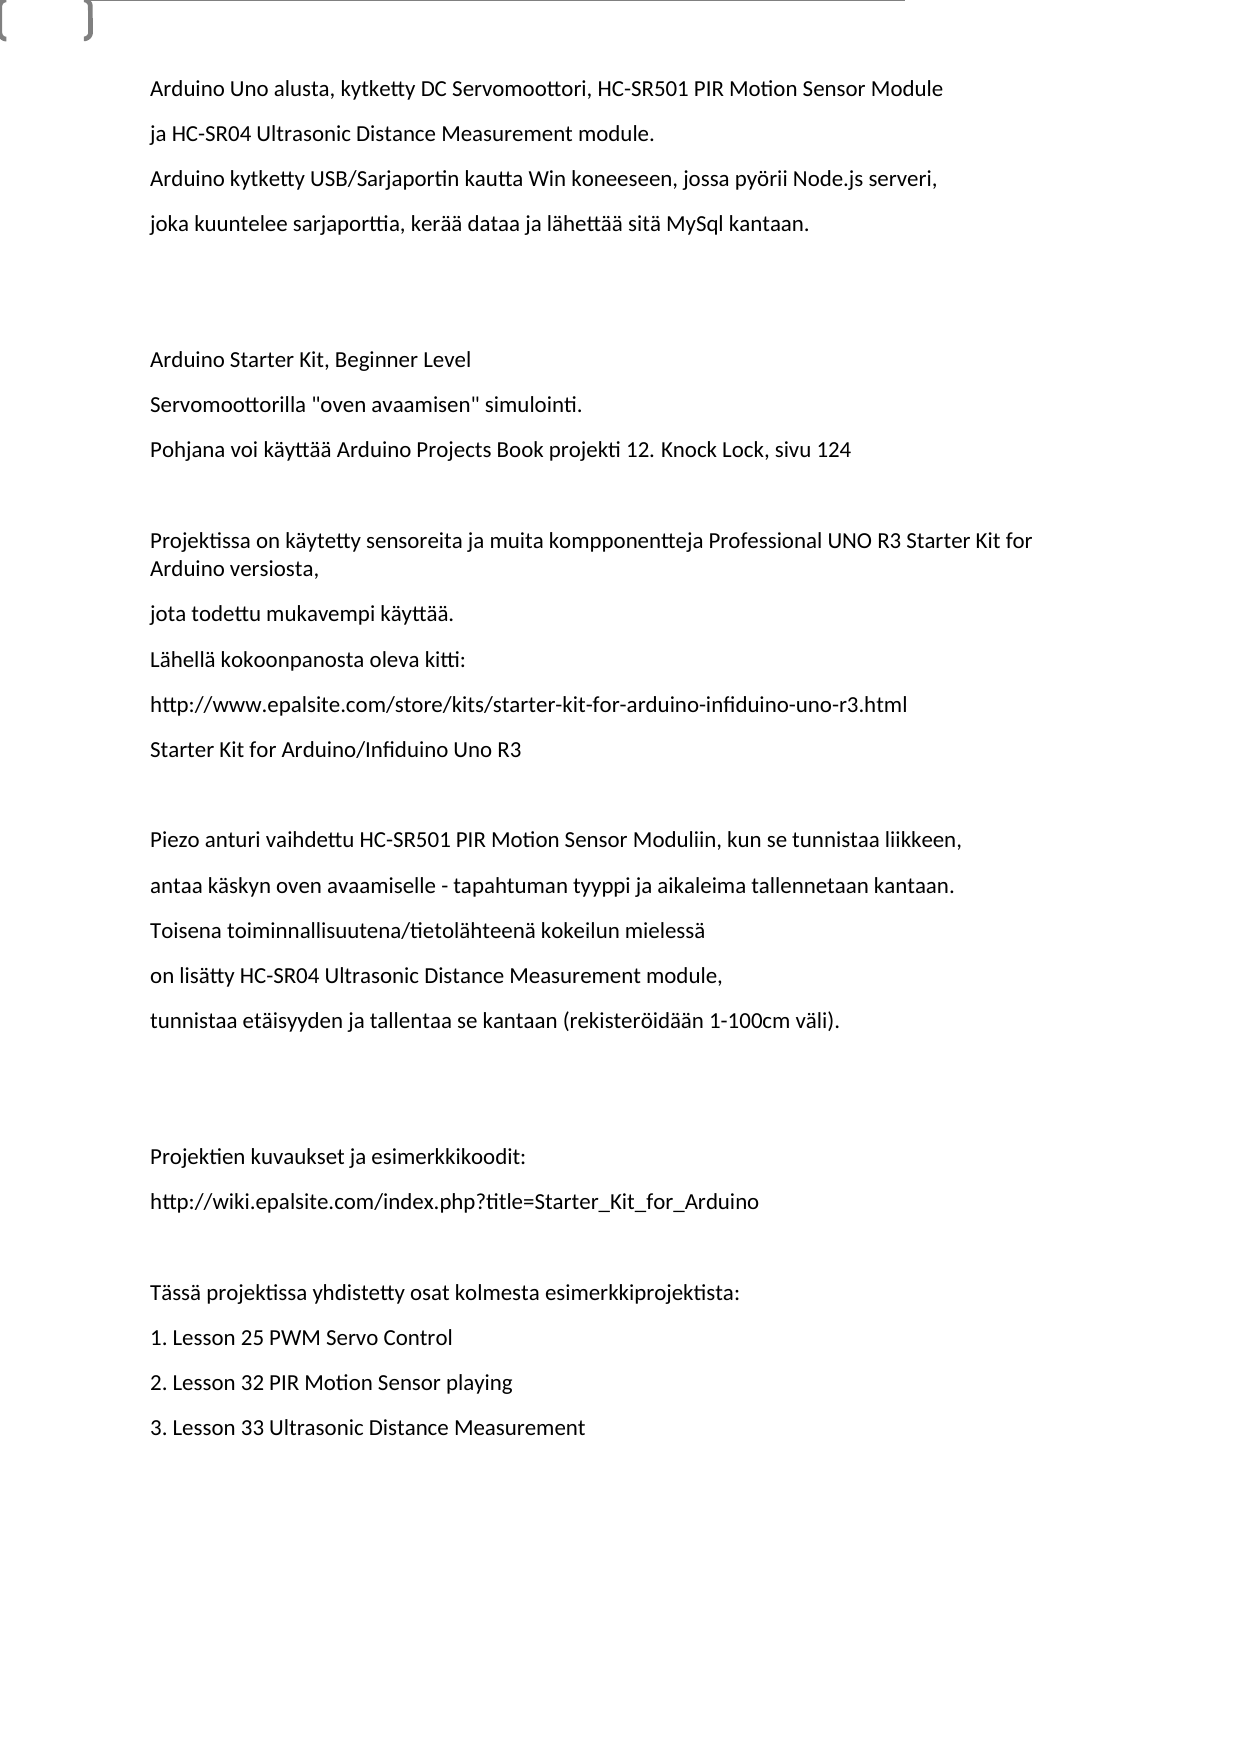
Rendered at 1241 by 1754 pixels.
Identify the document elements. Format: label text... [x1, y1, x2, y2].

text ja HC-SR04 Ultrasonic Distance Measurement module. [150, 119, 1090, 147]
text Projektien kuvaukset ja esimerkkikoodit: [150, 1142, 1090, 1170]
text Lähellä kokoonpanosta oleva kitti: [150, 645, 1090, 673]
text antaa käskyn oven avaamiselle - tapahtuman tyyppi ja aikaleima tallennetaan kantaan. [150, 871, 1090, 899]
text Arduino kytketty USB/Sarjaportin kautta Win koneeseen, jossa pyörii Node.js serveri, [150, 164, 1090, 192]
text Arduino Starter Kit, Beginner Level [150, 345, 1090, 373]
text http://www.epalsite.com/store/kits/starter-kit-for-arduino-infiduino-uno-r3.html [150, 690, 1090, 718]
text joka kuuntelee sarjaporttia, kerää dataa ja lähettää sitä MySql kantaan. [150, 209, 1090, 237]
text Toisena toiminnallisuutena/tietolähteenä kokeilun mielessä [150, 916, 1090, 944]
text Starter Kit for Arduino/Infiduino Uno R3 [150, 735, 1090, 763]
text 3. Lesson 33 Ultrasonic Distance Measurement [150, 1413, 1090, 1441]
text 1. Lesson 25 PWM Servo Control [150, 1323, 1090, 1351]
text Arduino Uno alusta, kytketty DC Servomoottori, HC-SR501 PIR Motion Sensor Module [150, 74, 1090, 102]
text http://wiki.epalsite.com/index.php?title=Starter_Kit_for_Arduino [150, 1187, 1090, 1215]
text Projektissa on käytetty sensoreita ja muita kompponentteja Professional UNO R3 Starter Kit for Arduino versiosta, [150, 526, 1090, 582]
text on lisätty HC-SR04 Ultrasonic Distance Measurement module, [150, 961, 1090, 989]
text Pohjana voi käyttää Arduino Projects Book projekti 12. Knock Lock, sivu 124 [150, 435, 1090, 463]
text 2. Lesson 32 PIR Motion Sensor playing [150, 1368, 1090, 1396]
text Piezo anturi vaihdettu HC-SR501 PIR Motion Sensor Moduliin, kun se tunnistaa liikkeen, [150, 826, 1090, 854]
text Tässä projektissa yhdistetty osat kolmesta esimerkkiprojektista: [150, 1278, 1090, 1306]
text jota todettu mukavempi käyttää. [150, 599, 1090, 628]
text tunnistaa etäisyyden ja tallentaa se kantaan (rekisteröidään 1-100cm väli). [150, 1006, 1090, 1034]
text Servomoottorilla "oven avaamisen" simulointi. [150, 390, 1090, 418]
